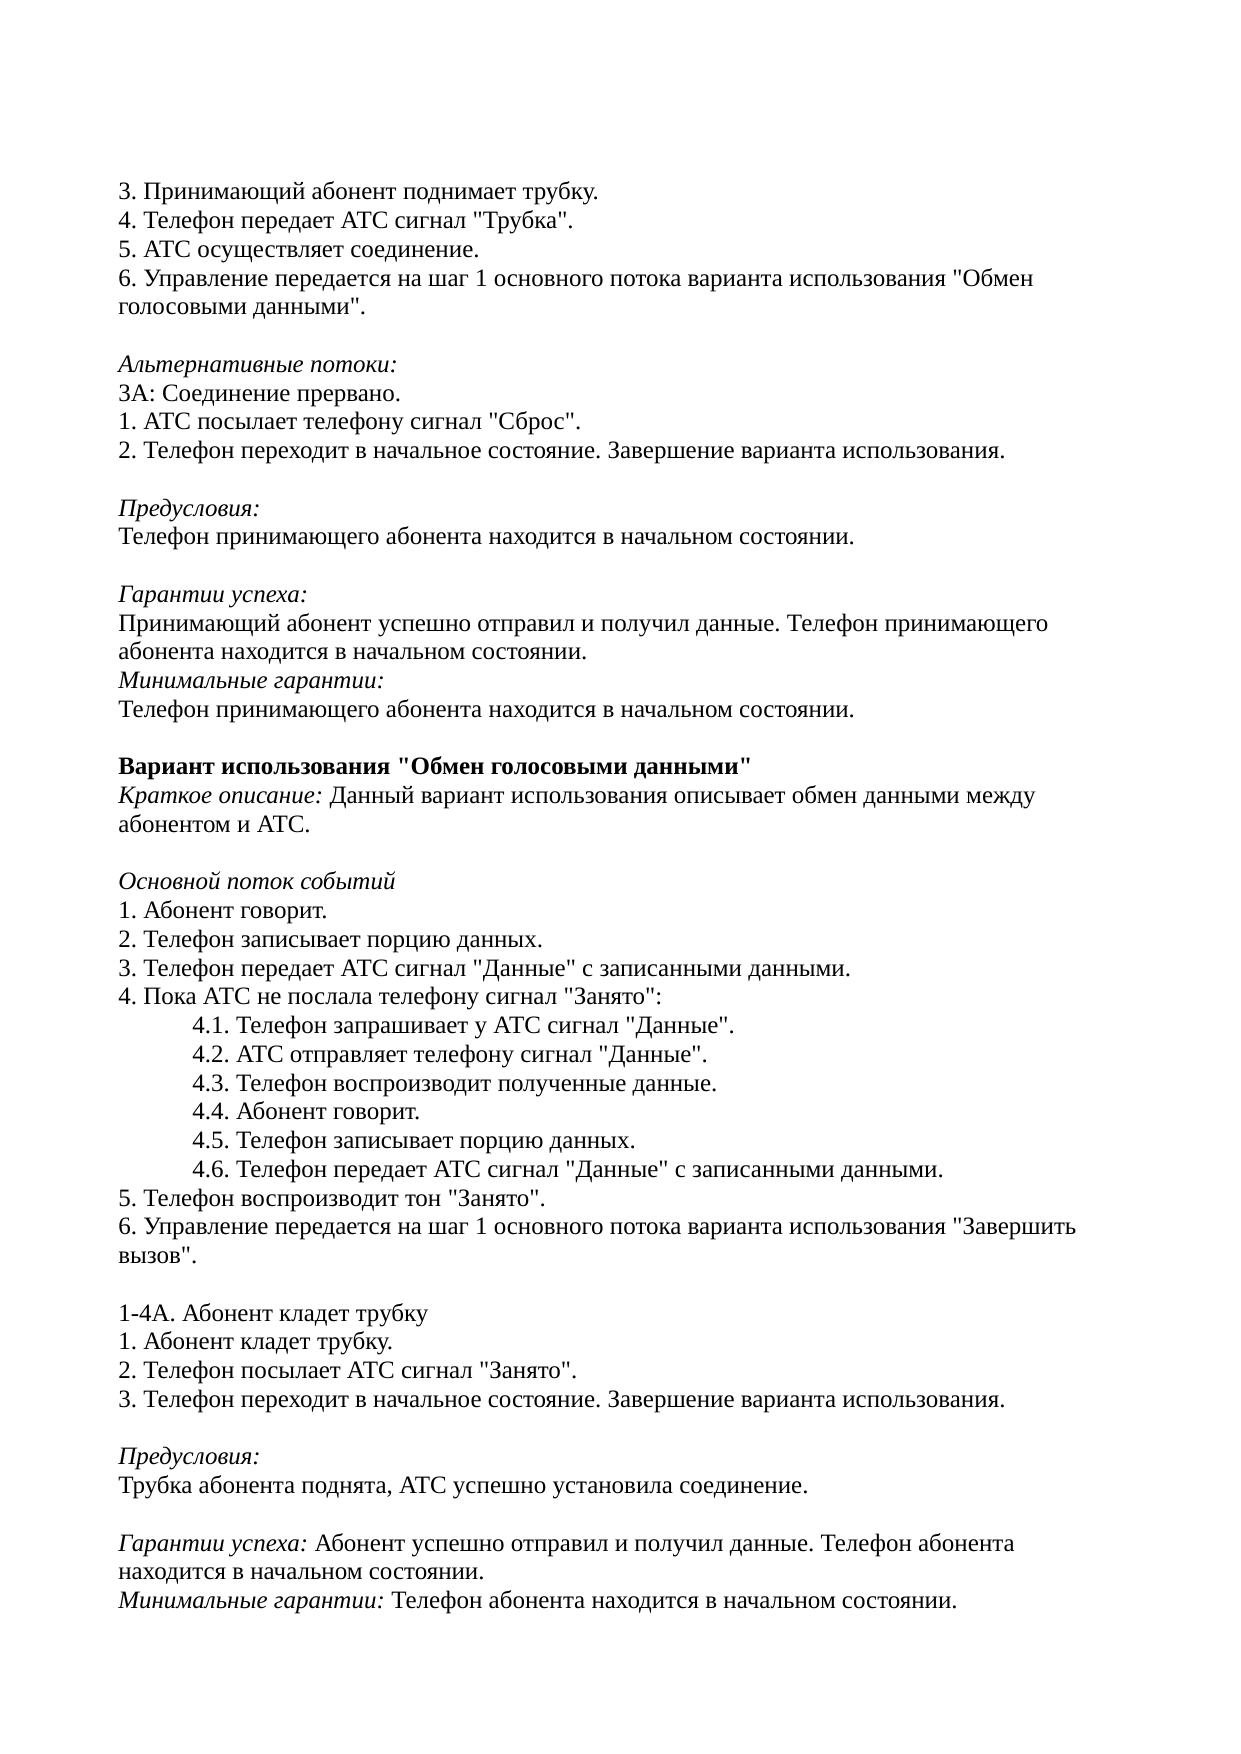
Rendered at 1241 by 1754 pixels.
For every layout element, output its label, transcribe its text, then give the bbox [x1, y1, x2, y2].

text 3A: Соединение прервано. [118, 378, 1122, 406]
text Принимающий абонент успешно отправил и получил данные. Телефон принимающего абонента находится в начальном состоянии. [118, 608, 1122, 665]
text 4.4. Абонент говорит. [118, 1096, 1122, 1125]
text 1. Абонент говорит. [118, 895, 1122, 924]
text Краткое описание: Данный вариант использования описывает обмен данными между абонентом и АТС. [118, 780, 1122, 838]
text 4.2. АТС отправляет телефону сигнал "Данные". [118, 1039, 1122, 1068]
text 4. Пока АТС не послала телефону сигнал "Занято": [118, 981, 1122, 1010]
text 2. Телефон посылает АТС сигнал "Занято". [118, 1355, 1122, 1384]
text Вариант использования "Обмен голосовыми данными" [118, 751, 1122, 780]
text Гарантии успеха: Абонент успешно отправил и получил данные. Телефон абонента находится в начальном состоянии. [118, 1528, 1122, 1585]
text Основной поток событий [118, 866, 1122, 895]
text 1-4A. Абонент кладет трубку [118, 1298, 1122, 1326]
text 3. Телефон переходит в начальное состояние. Завершение варианта использования. [118, 1384, 1122, 1413]
text 6. Управление передается на шаг 1 основного потока варианта использования "Завершить вызов". [118, 1211, 1122, 1269]
text 6. Управление передается на шаг 1 основного потока варианта использования "Обмен голосовыми данными". [118, 263, 1122, 320]
text 4.5. Телефон записывает порцию данных. [118, 1125, 1122, 1154]
text 2. Телефон переходит в начальное состояние. Завершение варианта использования. [118, 435, 1122, 464]
text Предусловия: [118, 493, 1122, 521]
text Предусловия: [118, 1441, 1122, 1470]
text Телефон принимающего абонента находится в начальном состоянии. [118, 694, 1122, 723]
text 5. АТС осуществляет соединение. [118, 234, 1122, 263]
text 4.1. Телефон запрашивает у АТС сигнал "Данные". [118, 1010, 1122, 1039]
text 1. Абонент кладет трубку. [118, 1326, 1122, 1355]
text 4.3. Телефон воспроизводит полученные данные. [118, 1068, 1122, 1096]
text Гарантии успеха: [118, 579, 1122, 608]
text Телефон принимающего абонента находится в начальном состоянии. [118, 521, 1122, 550]
text 5. Телефон воспроизводит тон "Занято". [118, 1183, 1122, 1211]
text Минимальные гарантии: Телефон абонента находится в начальном состоянии. [118, 1585, 1122, 1614]
text 4.6. Телефон передает АТС сигнал "Данные" с записанными данными. [118, 1154, 1122, 1183]
text Альтернативные потоки: [118, 349, 1122, 378]
text 2. Телефон записывает порцию данных. [118, 924, 1122, 953]
text Минимальные гарантии: [118, 665, 1122, 694]
text Трубка абонента поднята, АТС успешно установила соединение. [118, 1470, 1122, 1499]
text 1. АТС посылает телефону сигнал "Сброс". [118, 406, 1122, 435]
text 3. Телефон передает АТС сигнал "Данные" с записанными данными. [118, 953, 1122, 981]
text 3. Принимающий абонент поднимает трубку. [118, 176, 1122, 205]
text 4. Телефон передает АТС сигнал "Трубка". [118, 205, 1122, 234]
